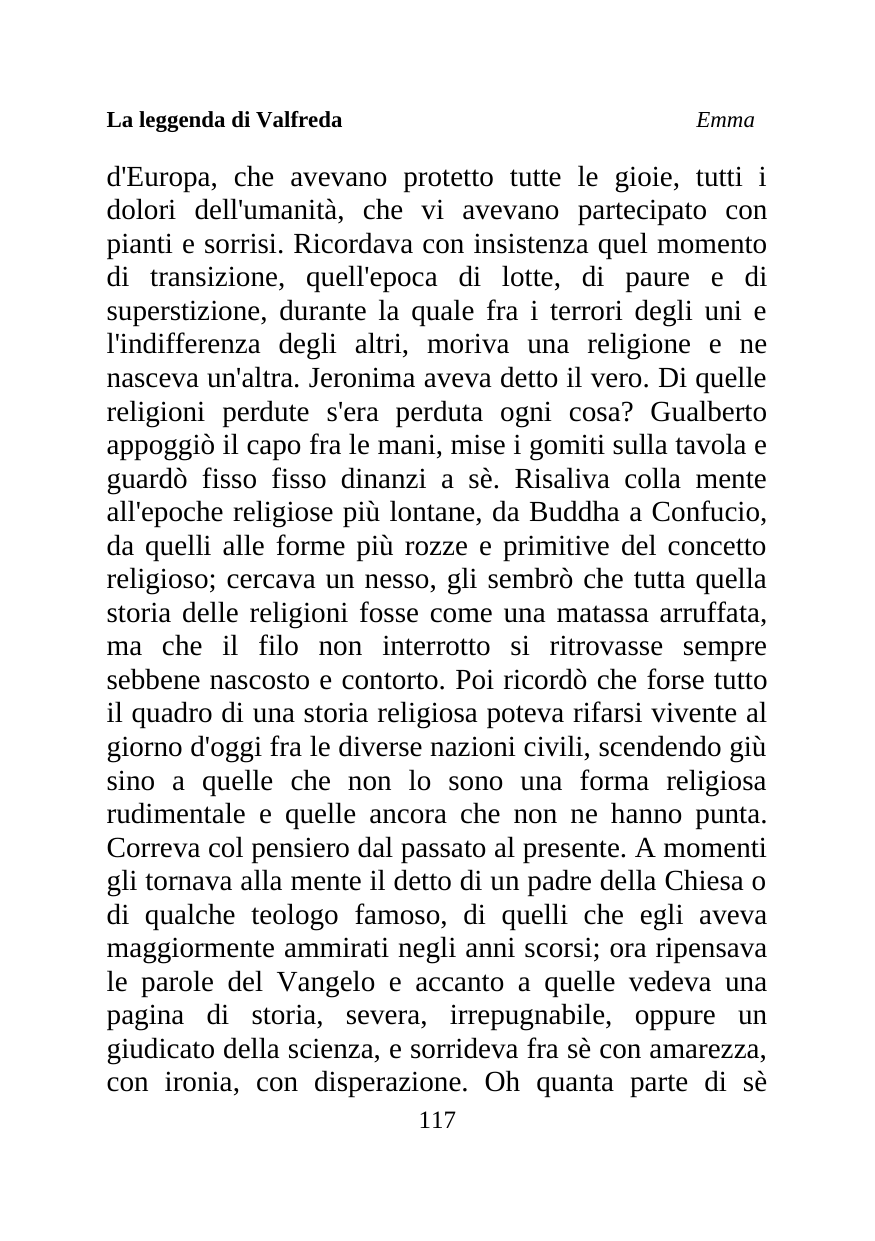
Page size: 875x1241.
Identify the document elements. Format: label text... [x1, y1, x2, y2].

text d'Europa, che avevano protetto tutte le gioie, tutti i dolori dell'umanità, che vi avevano partecipato con pianti e sorrisi. Ricordava con insistenza quel momento di transizione, quell'epoca di lotte, di paure e di superstizione, durante la quale fra i terrori degli uni e l'indifferenza degli altri, moriva una religione e ne nasceva un'altra. Jeronima aveva detto il vero. Di quelle religioni perdute s'era perduta ogni cosa? Gualberto appoggiò il capo fra le mani, mise i gomiti sulla tavola e guardò fisso fisso dinanzi a sè. Risaliva colla mente all'epoche religiose più lontane, da Buddha a Confucio, da quelli alle forme più rozze e primitive del concetto religioso; cercava un nesso, gli sembrò che tutta quella storia delle religioni fosse come una matassa arruffata, ma che il filo non interrotto si ritrovasse sempre sebbene nascosto e contorto. Poi ricordò che forse tutto il quadro di una storia religiosa poteva rifarsi vivente al giorno d'oggi fra le diverse nazioni civili, scendendo giù sino a quelle che non lo sono una forma religiosa rudimentale e quelle ancora che non ne hanno punta. Correva col pensiero dal passato al presente. A momenti gli tornava alla mente il detto di un padre della Chiesa o di qualche teologo famoso, di quelli che egli aveva maggiormente ammirati negli anni scorsi; ora ripensava le parole del Vangelo e accanto a quelle vedeva una pagina di storia, severa, irrepugnabile, oppure un giudicato della scienza, e sorrideva fra sè con amarezza, con ironia, con disperazione. Oh quanta parte di sè [106, 159, 768, 1098]
